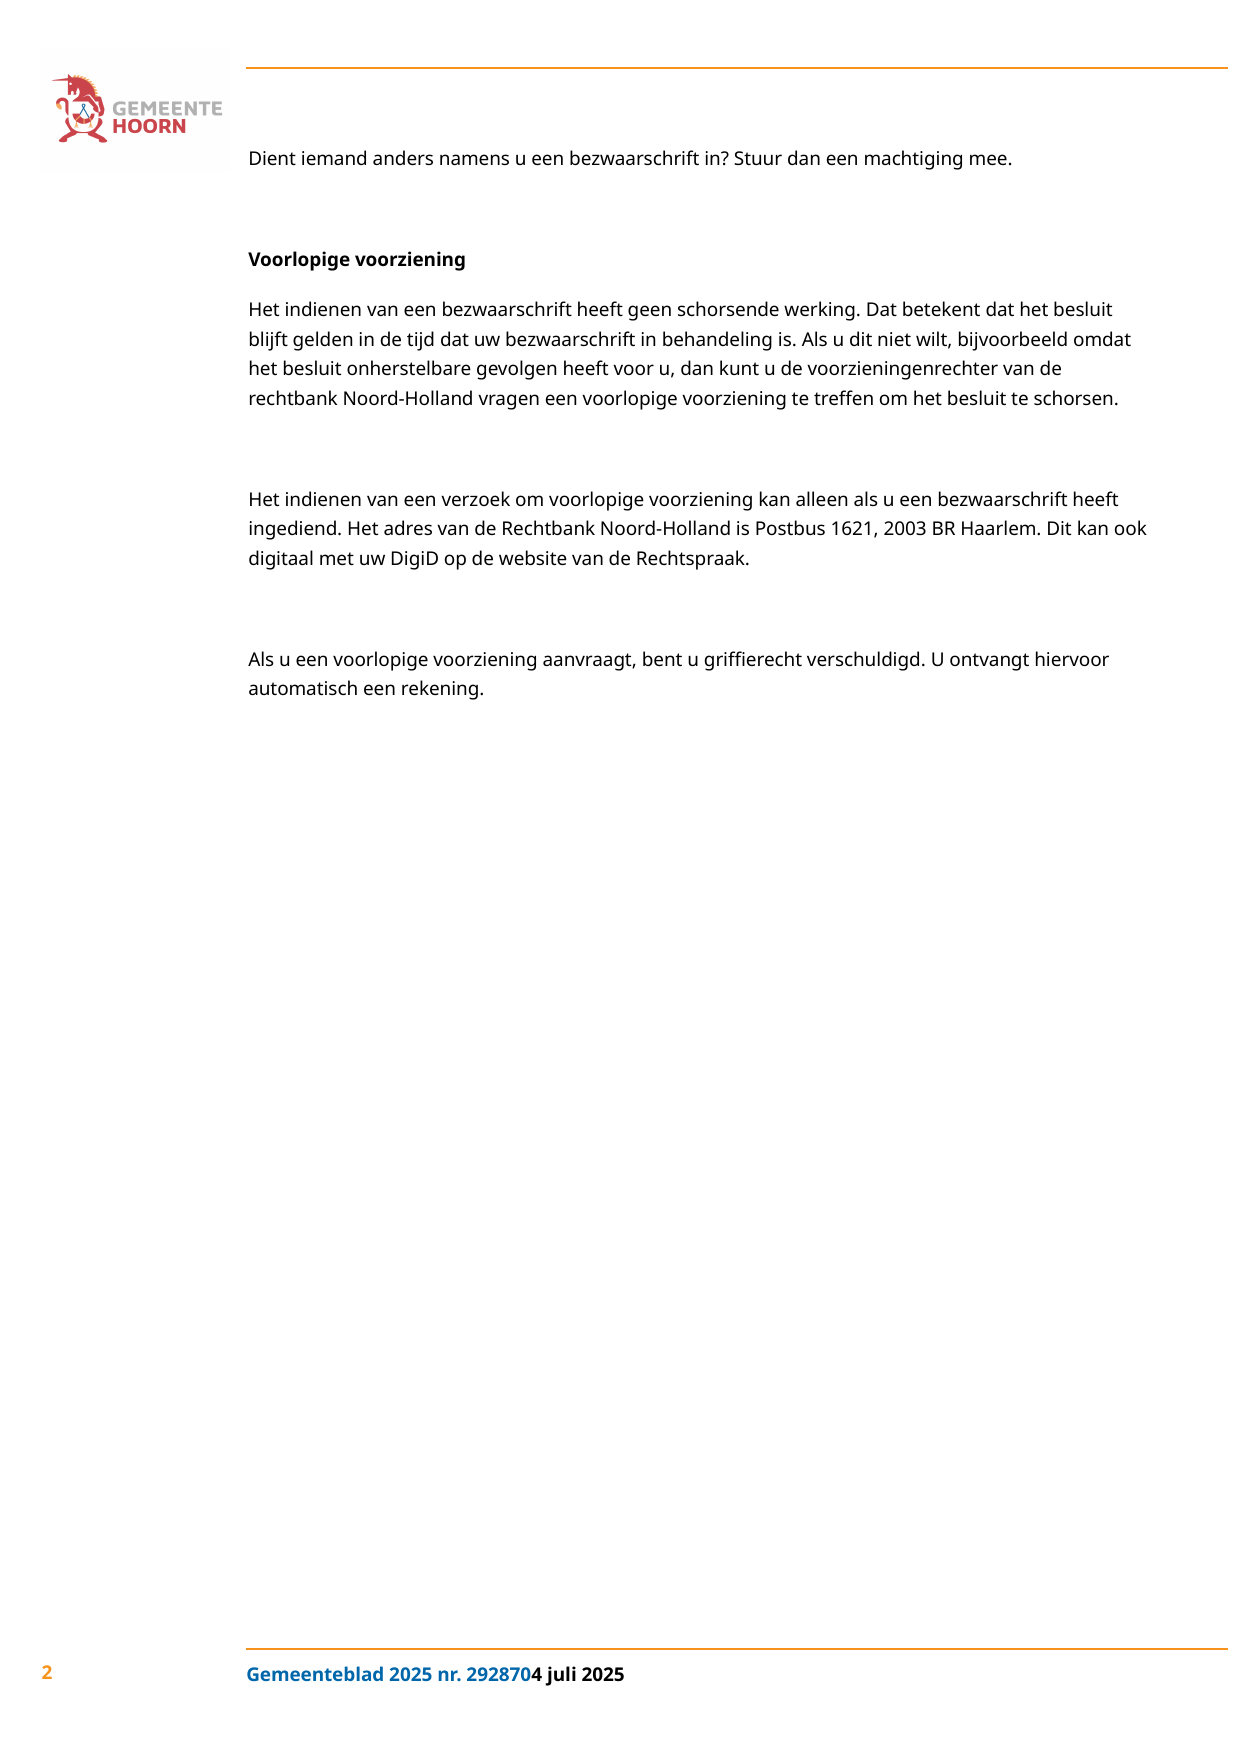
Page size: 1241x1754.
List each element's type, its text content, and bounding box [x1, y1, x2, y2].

text Voorlopige voorziening [248, 246, 1152, 272]
picture [41, 47, 231, 172]
text Het indienen van een bezwaarschrift heeft geen schorsende werking. Dat betekent dat het besluit blijft gelden in de tijd dat uw bezwaarschrift in behandeling is. Als u dit niet wilt, bijvoorbeeld omdat het besluit onherstelbare gevolgen heeft voor u, dan kunt u de voorzieningenrechter van de rechtbank Noord-Holland vragen een voorlopige voorziening te treffen om het besluit te schorsen. [248, 296, 1152, 411]
text Als u een voorlopige voorziening aanvraagt, bent u griffierecht verschuldigd. U ontvangt hiervoor automatisch een rekening. [248, 646, 1152, 701]
text Dient iemand anders namens u een bezwaarschrift in? Stuur dan een machtiging mee. [248, 145, 1152, 171]
text Het indienen van een verzoek om voorlopige voorziening kan alleen als u een bezwaarschrift heeft ingediend. Het adres van de Rechtbank Noord-Holland is Postbus 1621, 2003 BR Haarlem. Dit kan ook digitaal met uw DigiD op de website van de Rechtspraak. [248, 486, 1152, 571]
